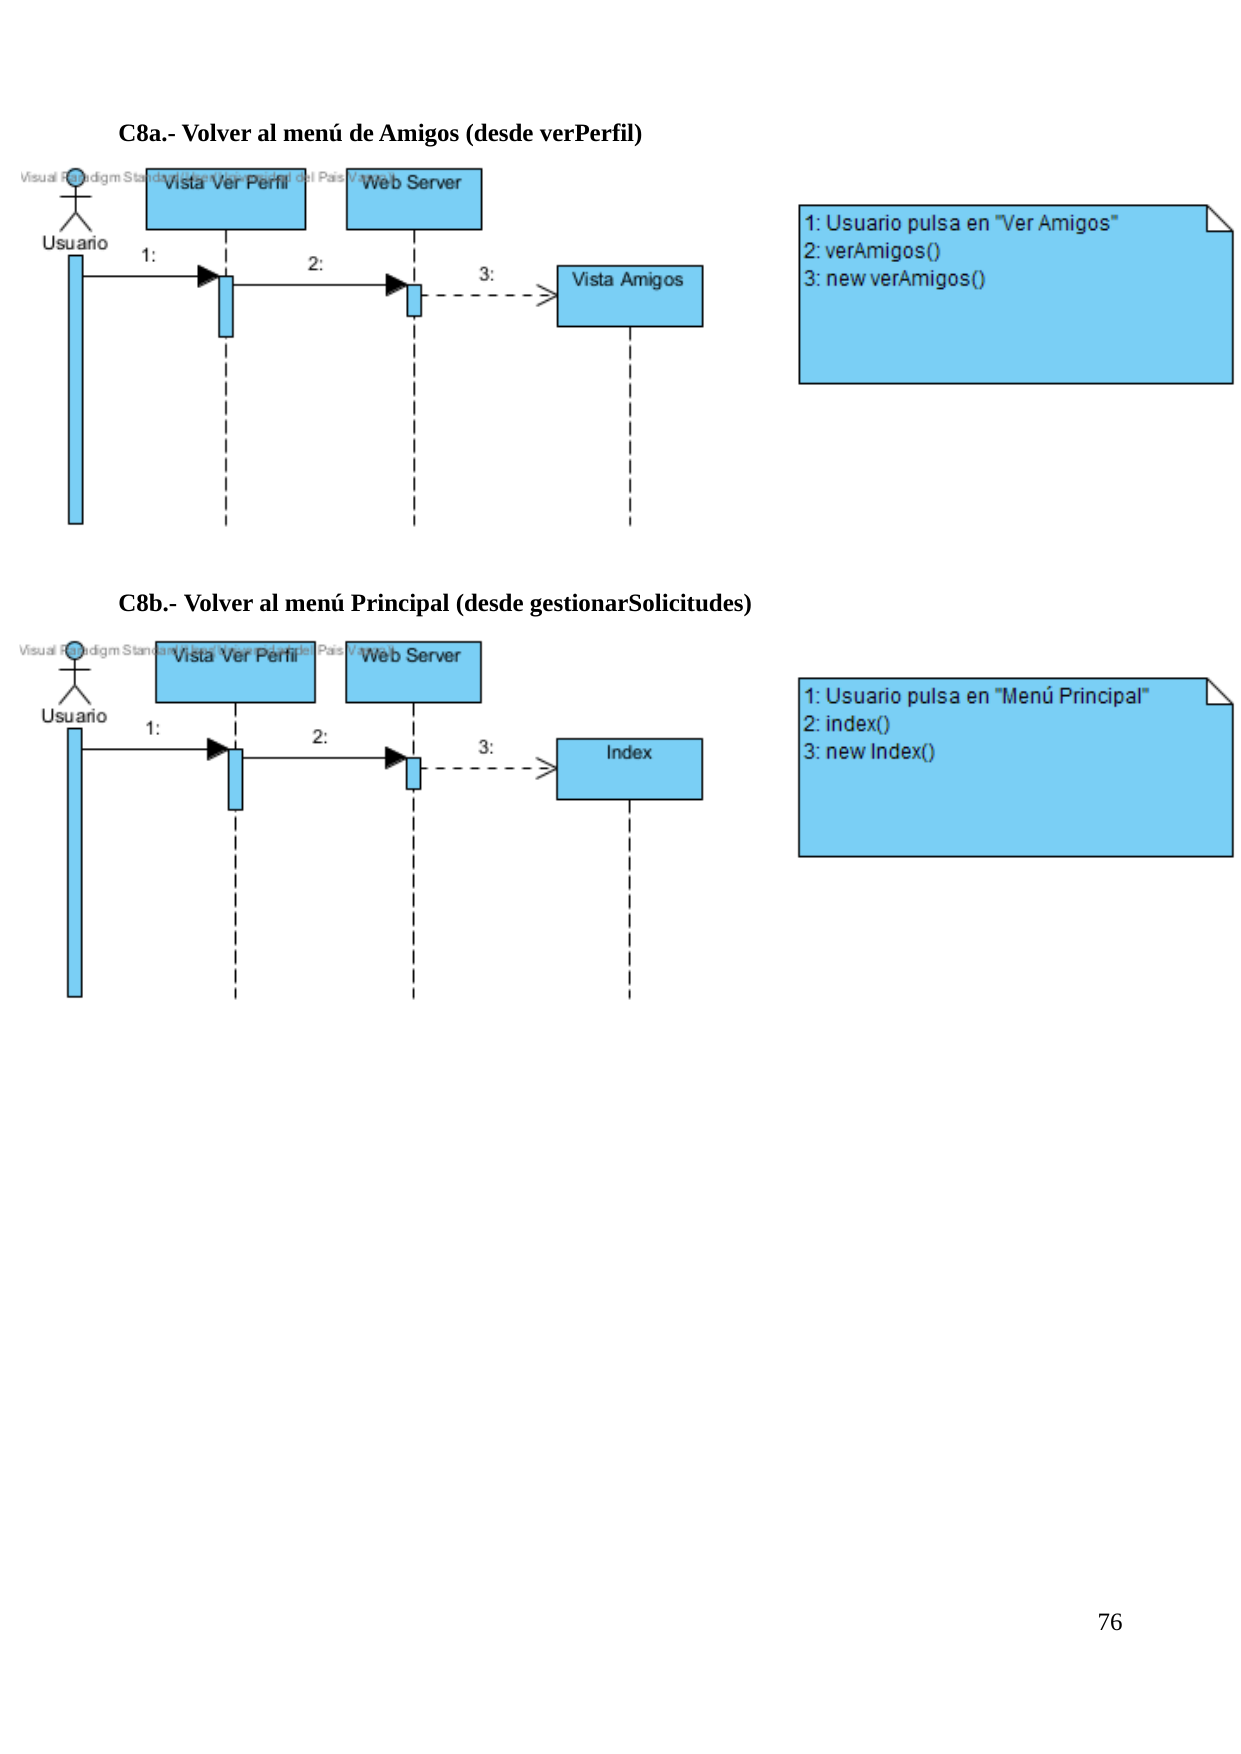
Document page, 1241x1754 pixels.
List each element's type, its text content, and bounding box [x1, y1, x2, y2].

subtitle C8a.- Volver al menú de Amigos (desde verPerfil) [118, 118, 1122, 147]
picture [19, 638, 1241, 1005]
picture [21, 165, 1241, 532]
subtitle C8b.- Volver al menú Principal (desde gestionarSolicitudes) [118, 589, 1122, 618]
